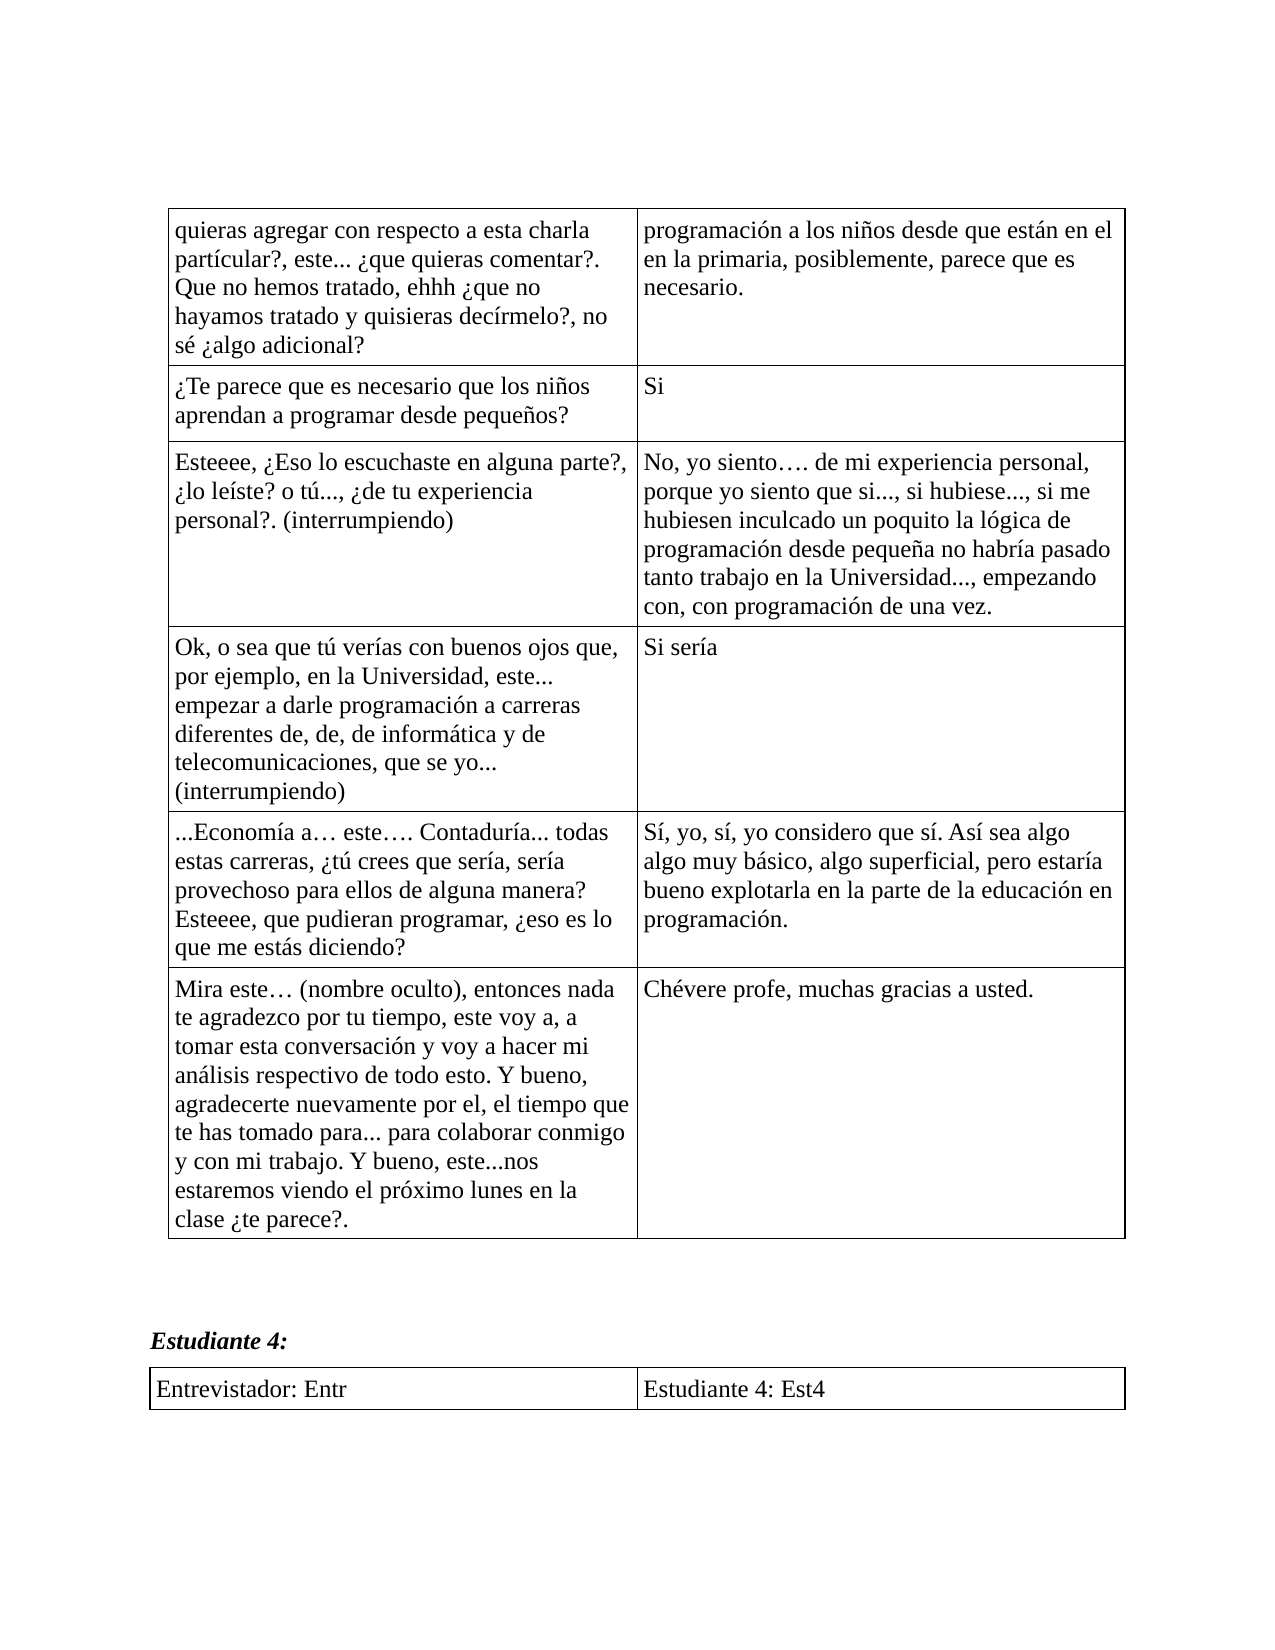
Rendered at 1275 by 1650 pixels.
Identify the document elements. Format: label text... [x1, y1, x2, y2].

table_cell No, yo siento…. de mi experiencia personal, porque yo siento que si..., si hubiese..., si me hubiesen inculcado un poquito la lógica de programación desde pequeña no habría pasado tanto trabajo en la Universidad..., empezando con, con programación de una vez. [638, 442, 1124, 626]
table_cell programación a los niños desde que están en el en la primaria, posiblemente, parece que es necesario. [638, 209, 1124, 364]
table_cell Sí, yo, sí, yo considero que sí. Así sea algo algo muy básico, algo superficial, pero estaría bueno explotarla en la parte de la educación en programación. [638, 812, 1124, 967]
table_cell Ok, o sea que tú verías con buenos ojos que, por ejemplo, en la Universidad, este... empezar a darle programación a carreras diferentes de, de, de informática y de telecomunicaciones, que se yo... (interrumpiendo) [169, 627, 637, 811]
table_cell Chévere profe, muchas gracias a usted. [638, 968, 1124, 1238]
table_header Estudiante 4: Est4 [638, 1368, 1124, 1408]
table_header Entrevistador: Entr [151, 1368, 637, 1408]
table_cell Si sería [638, 627, 1124, 811]
subtitle Estudiante 4: [150, 1326, 1125, 1355]
table_cell ...Economía a… este…. Contaduría... todas estas carreras, ¿tú crees que sería, sería provechoso para ellos de alguna manera? Esteeee, que pudieran programar, ¿eso es lo que me estás diciendo? [169, 812, 637, 967]
table_cell Esteeee, ¿Eso lo escuchaste en alguna parte?, ¿lo leíste? o tú..., ¿de tu experiencia personal?. (interrumpiendo) [169, 442, 637, 626]
table_cell Mira este… (nombre oculto), entonces nada te agradezco por tu tiempo, este voy a, a tomar esta conversación y voy a hacer mi análisis respectivo de todo esto. Y bueno, agradecerte nuevamente por el, el tiempo que te has tomado para... para colaborar conmigo y con mi trabajo. Y bueno, este...nos estaremos viendo el próximo lunes en la clase ¿te parece?. [169, 968, 637, 1238]
table_cell quieras agregar con respecto a esta charla partícular?, este... ¿que quieras comentar?. Que no hemos tratado, ehhh ¿que no hayamos tratado y quisieras decírmelo?, no sé ¿algo adicional? [169, 209, 637, 364]
table_cell Si [638, 366, 1124, 441]
table_cell ¿Te parece que es necesario que los niños aprendan a programar desde pequeños? [169, 366, 637, 441]
